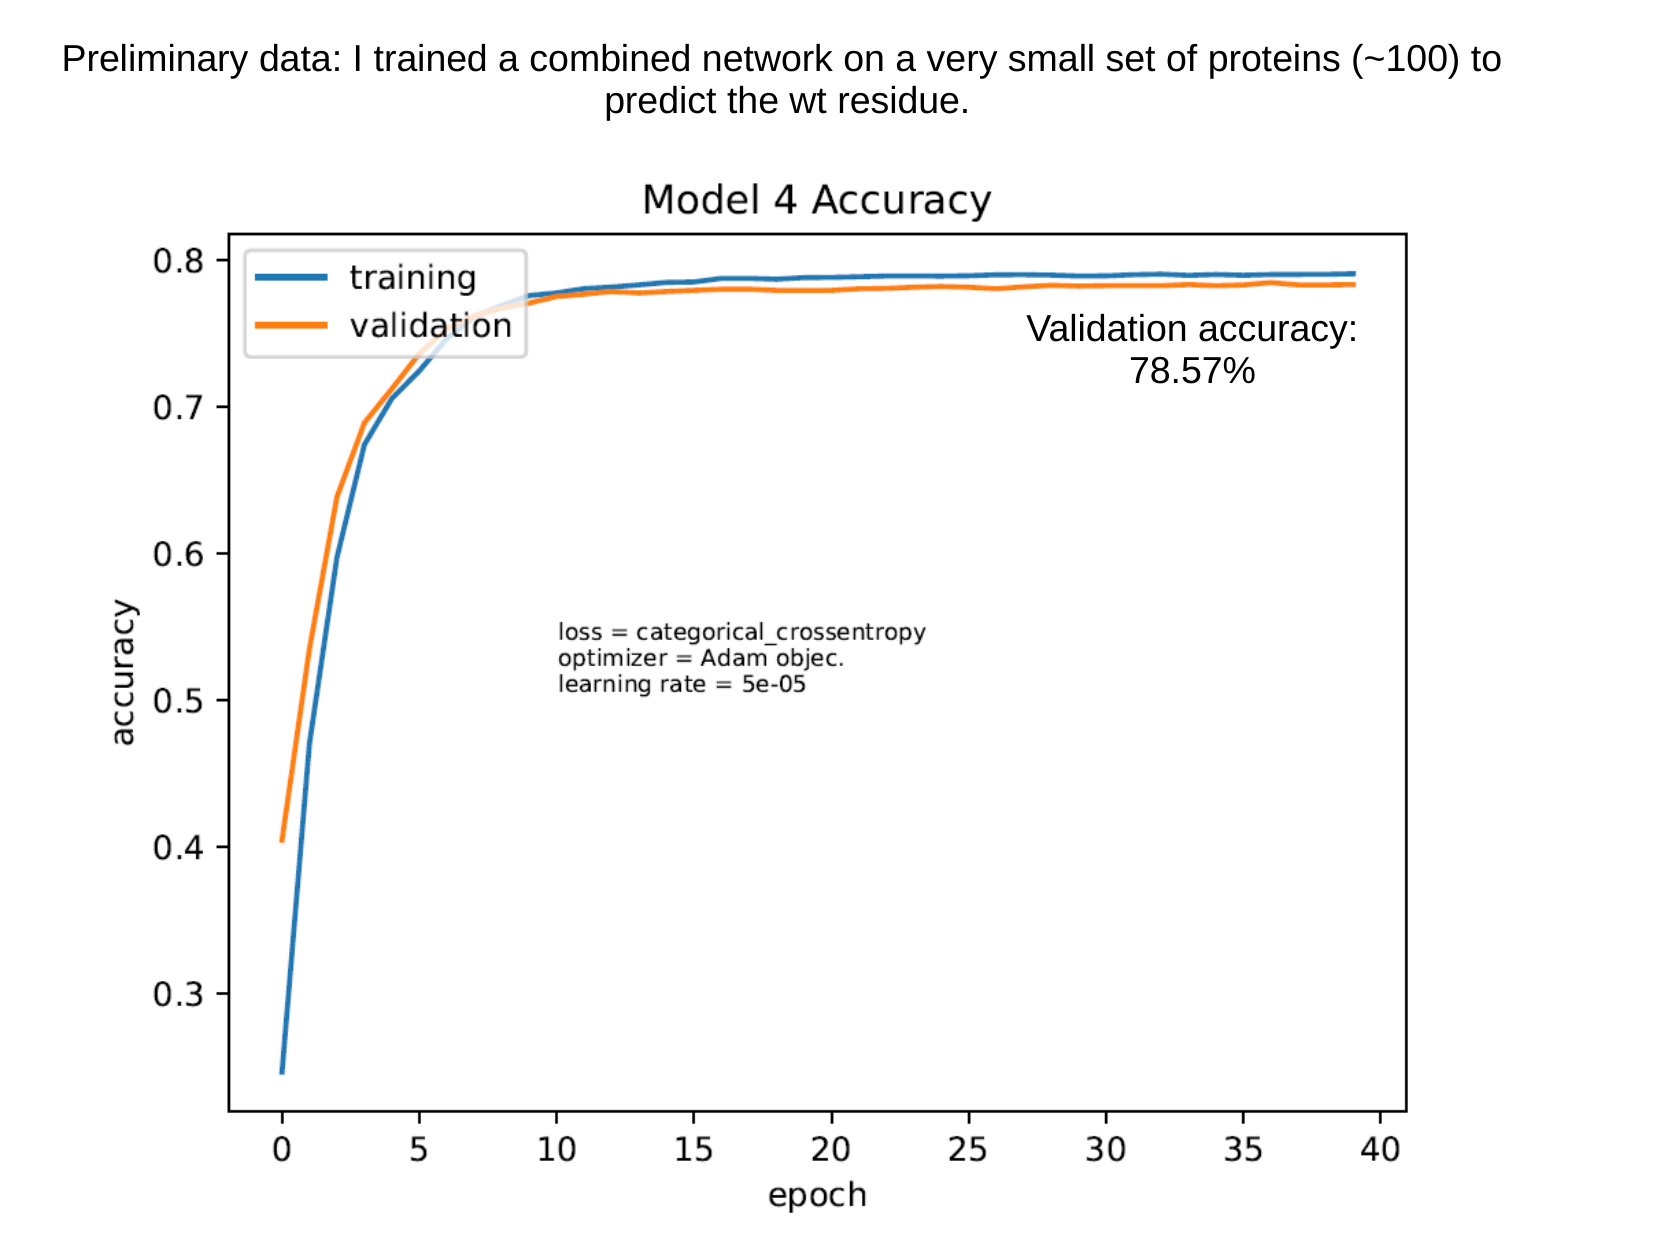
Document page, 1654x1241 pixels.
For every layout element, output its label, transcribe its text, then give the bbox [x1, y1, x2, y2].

text_box Validation accuracy: 78.57% [1005, 300, 1381, 399]
text_box Preliminary data: I trained a combined network on a very small set of proteins (~100) to predict the wt residue. [15, 30, 1561, 258]
picture [55, 258, 1471, 1225]
